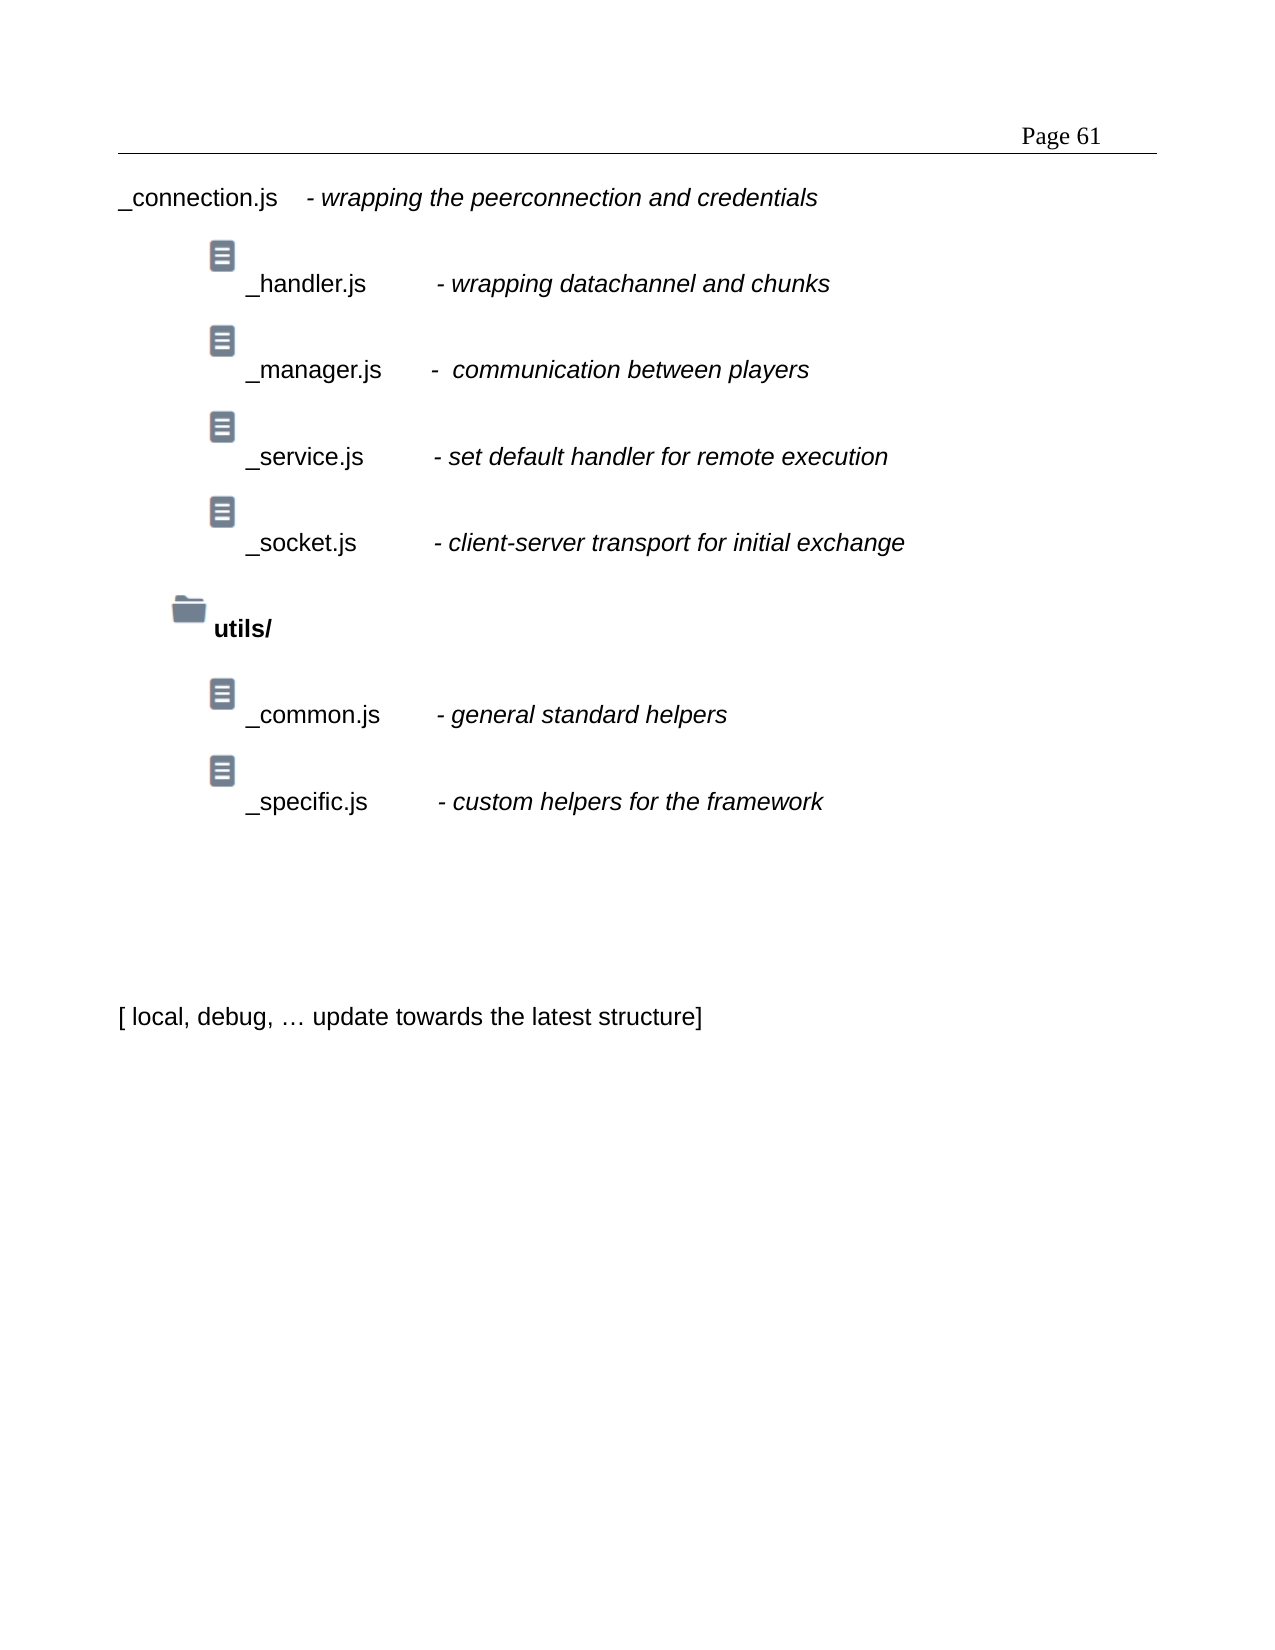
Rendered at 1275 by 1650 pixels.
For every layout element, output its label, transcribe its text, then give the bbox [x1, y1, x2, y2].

text _service.js - set default handler for remote execution [118, 442, 1157, 471]
picture [162, 582, 214, 633]
text [ local, debug, … update towards the latest structure] [118, 1002, 1157, 1031]
text _specific.js - custom helpers for the framework [118, 787, 1157, 816]
text _socket.js - client-server transport for initial exchange [118, 528, 1157, 557]
picture [200, 747, 246, 793]
text _handler.js - wrapping datachannel and chunks [118, 269, 1157, 298]
text _common.js - general standard helpers [118, 701, 1157, 729]
picture [200, 233, 246, 278]
picture [200, 488, 246, 534]
picture [200, 670, 246, 716]
text utils/ [118, 614, 1157, 643]
text _connection.js - wrapping the peerconnection and credentials [118, 183, 1157, 212]
picture [200, 318, 246, 363]
text _manager.js - communication between players [118, 356, 1157, 384]
picture [200, 403, 246, 449]
